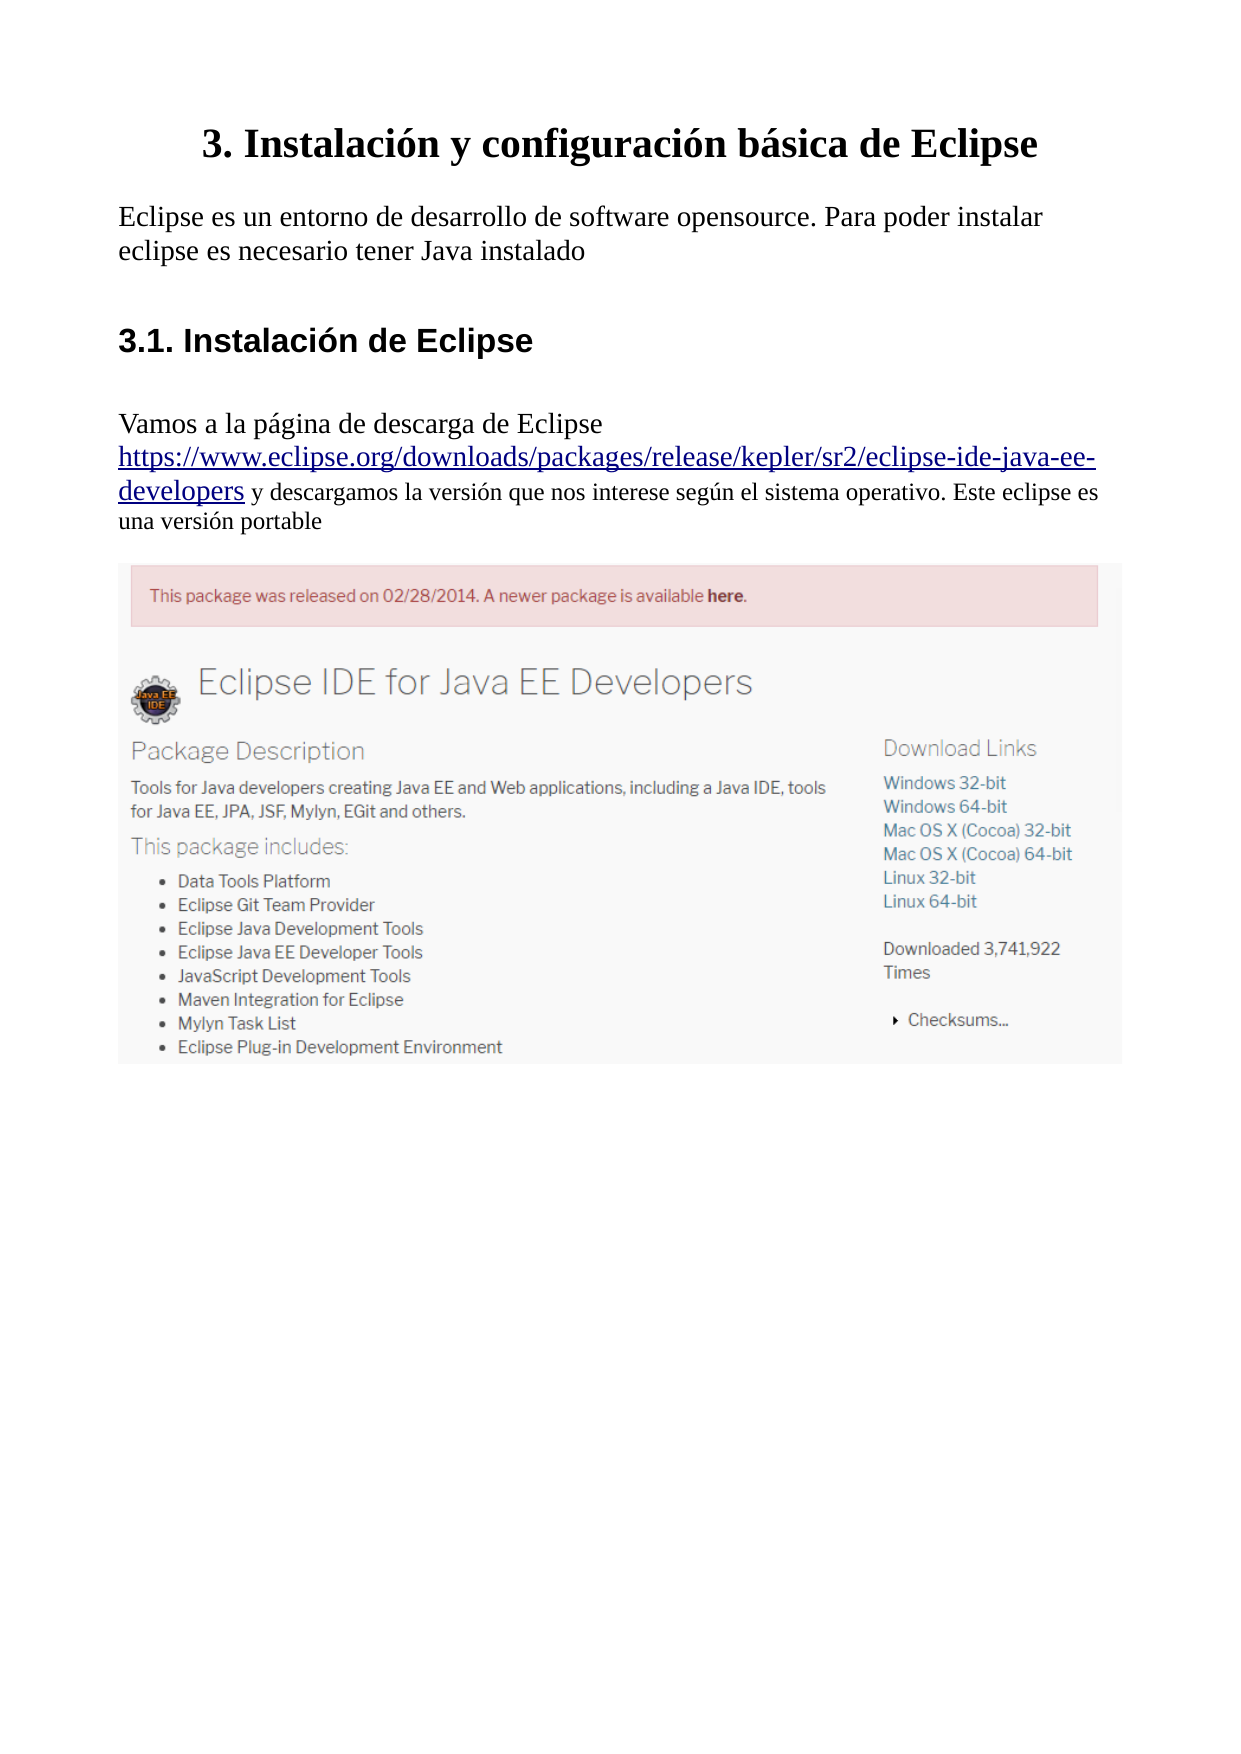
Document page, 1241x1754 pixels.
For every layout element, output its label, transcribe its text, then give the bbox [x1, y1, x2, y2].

text Vamos a la página de descarga de Eclipse https://www.eclipse.org/downloads/packages/release/kepler/sr2/eclipse-ide-java-ee-developers y descargamos la versión que nos interese según el sistema operativo. Este eclipse es una versión portable [118, 406, 1122, 535]
picture [118, 563, 1123, 1064]
subtitle 3.1. Instalación de Eclipse [118, 321, 1122, 360]
text 3. Instalación y configuración básica de Eclipse [118, 118, 1122, 166]
text Eclipse es un entorno de desarrollo de software opensource. Para poder instalar eclipse es necesario tener Java instalado [118, 199, 1122, 267]
